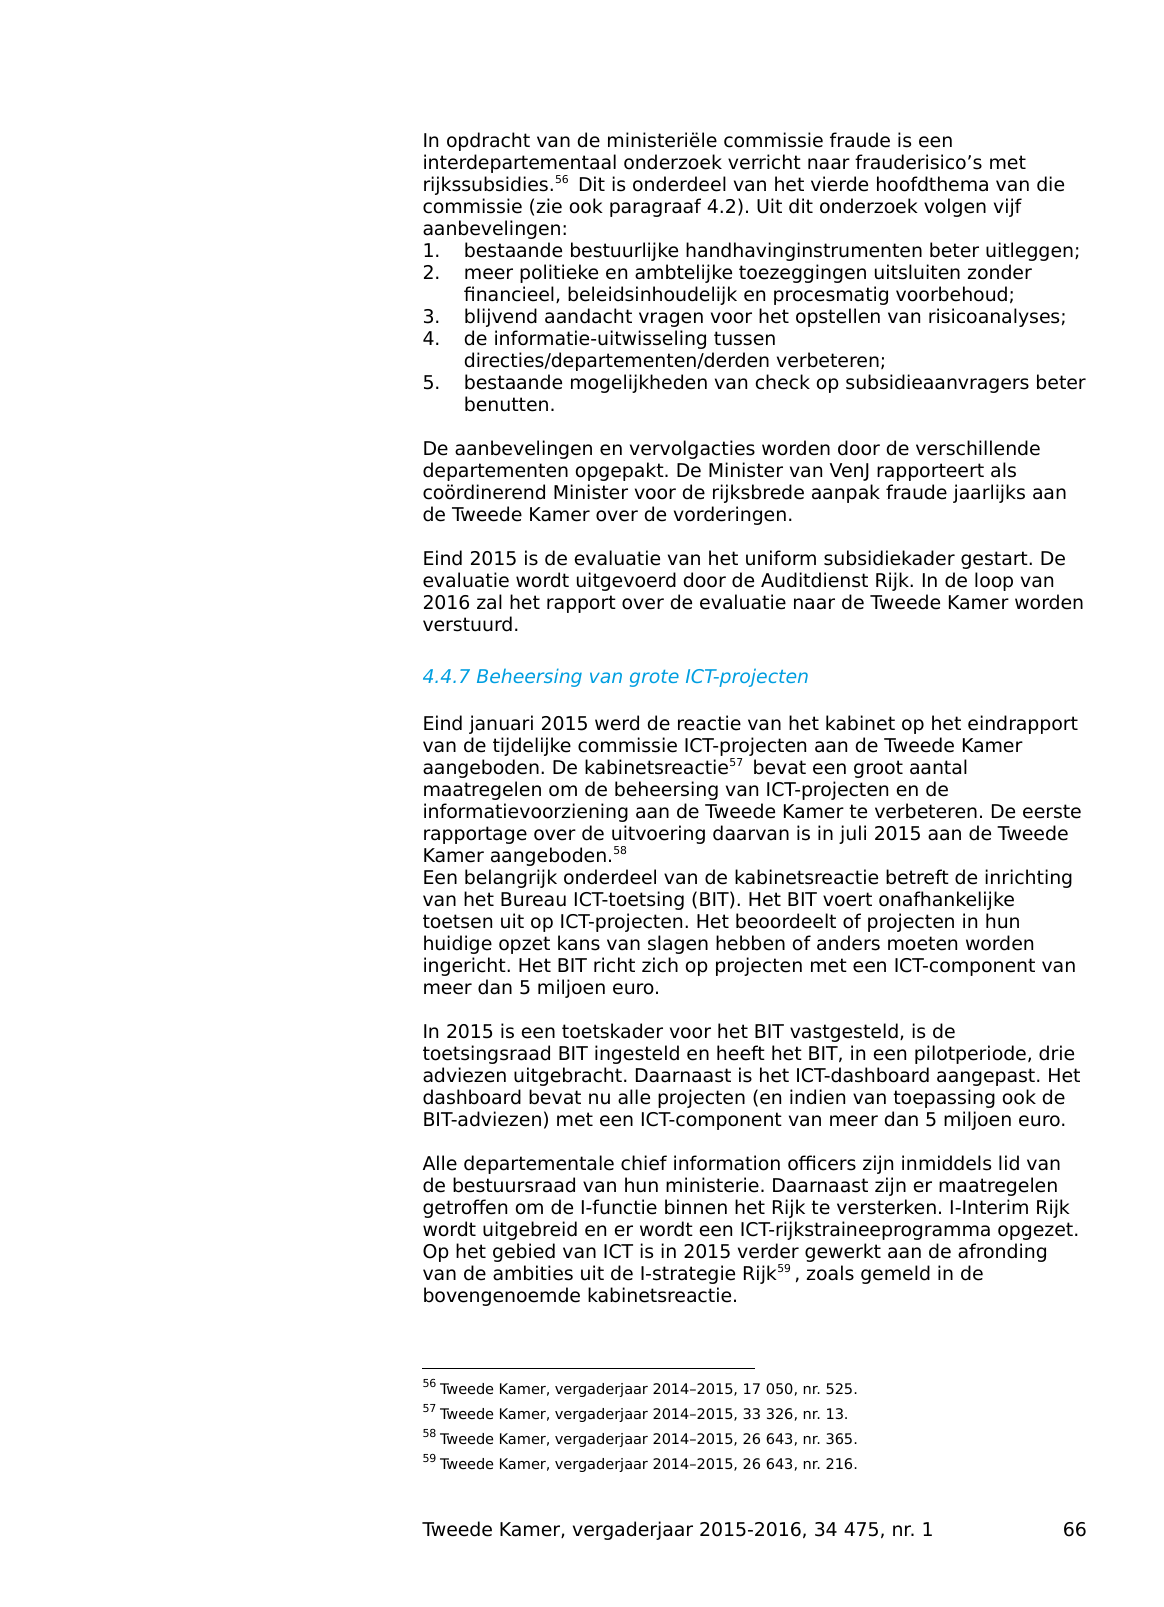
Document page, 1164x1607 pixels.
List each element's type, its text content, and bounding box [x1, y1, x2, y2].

text 2. meer politieke en ambtelijke toezeggingen uitsluiten zonder financieel, beleidsinhoudelijk en procesmatig voorbehoud; [422, 262, 1087, 306]
text Eind januari 2015 werd de reactie van het kabinet op het eindrapport van de tijdelijke commissie ICT-projecten aan de Tweede Kamer aangeboden. De kabinetsreactie bevat een groot aantal maatregelen om de beheersing van ICT-projecten en de informatievoorziening aan de Tweede Kamer te verbeteren. De eerste rapportage over de uitvoering daarvan is in juli 2015 aan de Tweede Kamer aangeboden. [422, 713, 1087, 867]
text Op het gebied van ICT is in 2015 verder gewerkt aan de afronding van de ambities uit de I-strategie Rijk, zoals gemeld in de bovengenoemde kabinetsreactie. [422, 1241, 1087, 1307]
text In 2015 is een toetskader voor het BIT vastgesteld, is de toetsingsraad BIT ingesteld en heeft het BIT, in een pilotperiode, drie adviezen uitgebracht. Daarnaast is het ICT-dashboard aangepast. Het dashboard bevat nu alle projecten (en indien van toepassing ook de BIT-adviezen) met een ICT-component van meer dan 5 miljoen euro. [422, 1021, 1087, 1131]
text Eind 2015 is de evaluatie van het uniform subsidiekader gestart. De evaluatie wordt uitgevoerd door de Auditdienst Rijk. In de loop van 2016 zal het rapport over de evaluatie naar de Tweede Kamer worden verstuurd. [422, 548, 1087, 636]
text Tweede Kamer, vergaderjaar 2014–2015, 26 643, nr. 365. [422, 1427, 1087, 1449]
text 4. de informatie-uitwisseling tussen directies/departementen/derden verbeteren; [422, 328, 1087, 372]
text 1. bestaande bestuurlijke handhavinginstrumenten beter uitleggen; [422, 240, 1087, 262]
text Tweede Kamer, vergaderjaar 2014–2015, 17 050, nr. 525. [422, 1377, 1087, 1399]
text Tweede Kamer, vergaderjaar 2014–2015, 26 643, nr. 216. [422, 1452, 1087, 1474]
text In opdracht van de ministeriële commissie fraude is een interdepartementaal onderzoek verricht naar frauderisico’s met rijkssubsidies. Dit is onderdeel van het vierde hoofdthema van die commissie (zie ook paragraaf 4.2). Uit dit onderzoek volgen vijf aanbevelingen: [422, 130, 1087, 240]
text De aanbevelingen en vervolgacties worden door de verschillende departementen opgepakt. De Minister van VenJ rapporteert als coördinerend Minister voor de rijksbrede aanpak fraude jaarlijks aan de Tweede Kamer over de vorderingen. [422, 438, 1087, 526]
text Alle departementale chief information officers zijn inmiddels lid van de bestuursraad van hun ministerie. Daarnaast zijn er maatregelen getroffen om de I-functie binnen het Rijk te versterken. I-Interim Rijk wordt uitgebreid en er wordt een ICT-rijkstraineeprogramma opgezet. [422, 1153, 1087, 1241]
subtitle 4.4.7 Beheersing van grote ICT-projecten [422, 666, 1087, 688]
text Een belangrijk onderdeel van de kabinetsreactie betreft de inrichting van het Bureau ICT-toetsing (BIT). Het BIT voert onafhankelijke toetsen uit op ICT-projecten. Het beoordeelt of projecten in hun huidige opzet kans van slagen hebben of anders moeten worden ingericht. Het BIT richt zich op projecten met een ICT-component van meer dan 5 miljoen euro. [422, 867, 1087, 998]
text 3. blijvend aandacht vragen voor het opstellen van risicoanalyses; [422, 306, 1087, 328]
text Tweede Kamer, vergaderjaar 2014–2015, 33 326, nr. 13. [422, 1402, 1087, 1424]
text 5. bestaande mogelijkheden van check op subsidieaanvragers beter benutten. [422, 372, 1087, 416]
